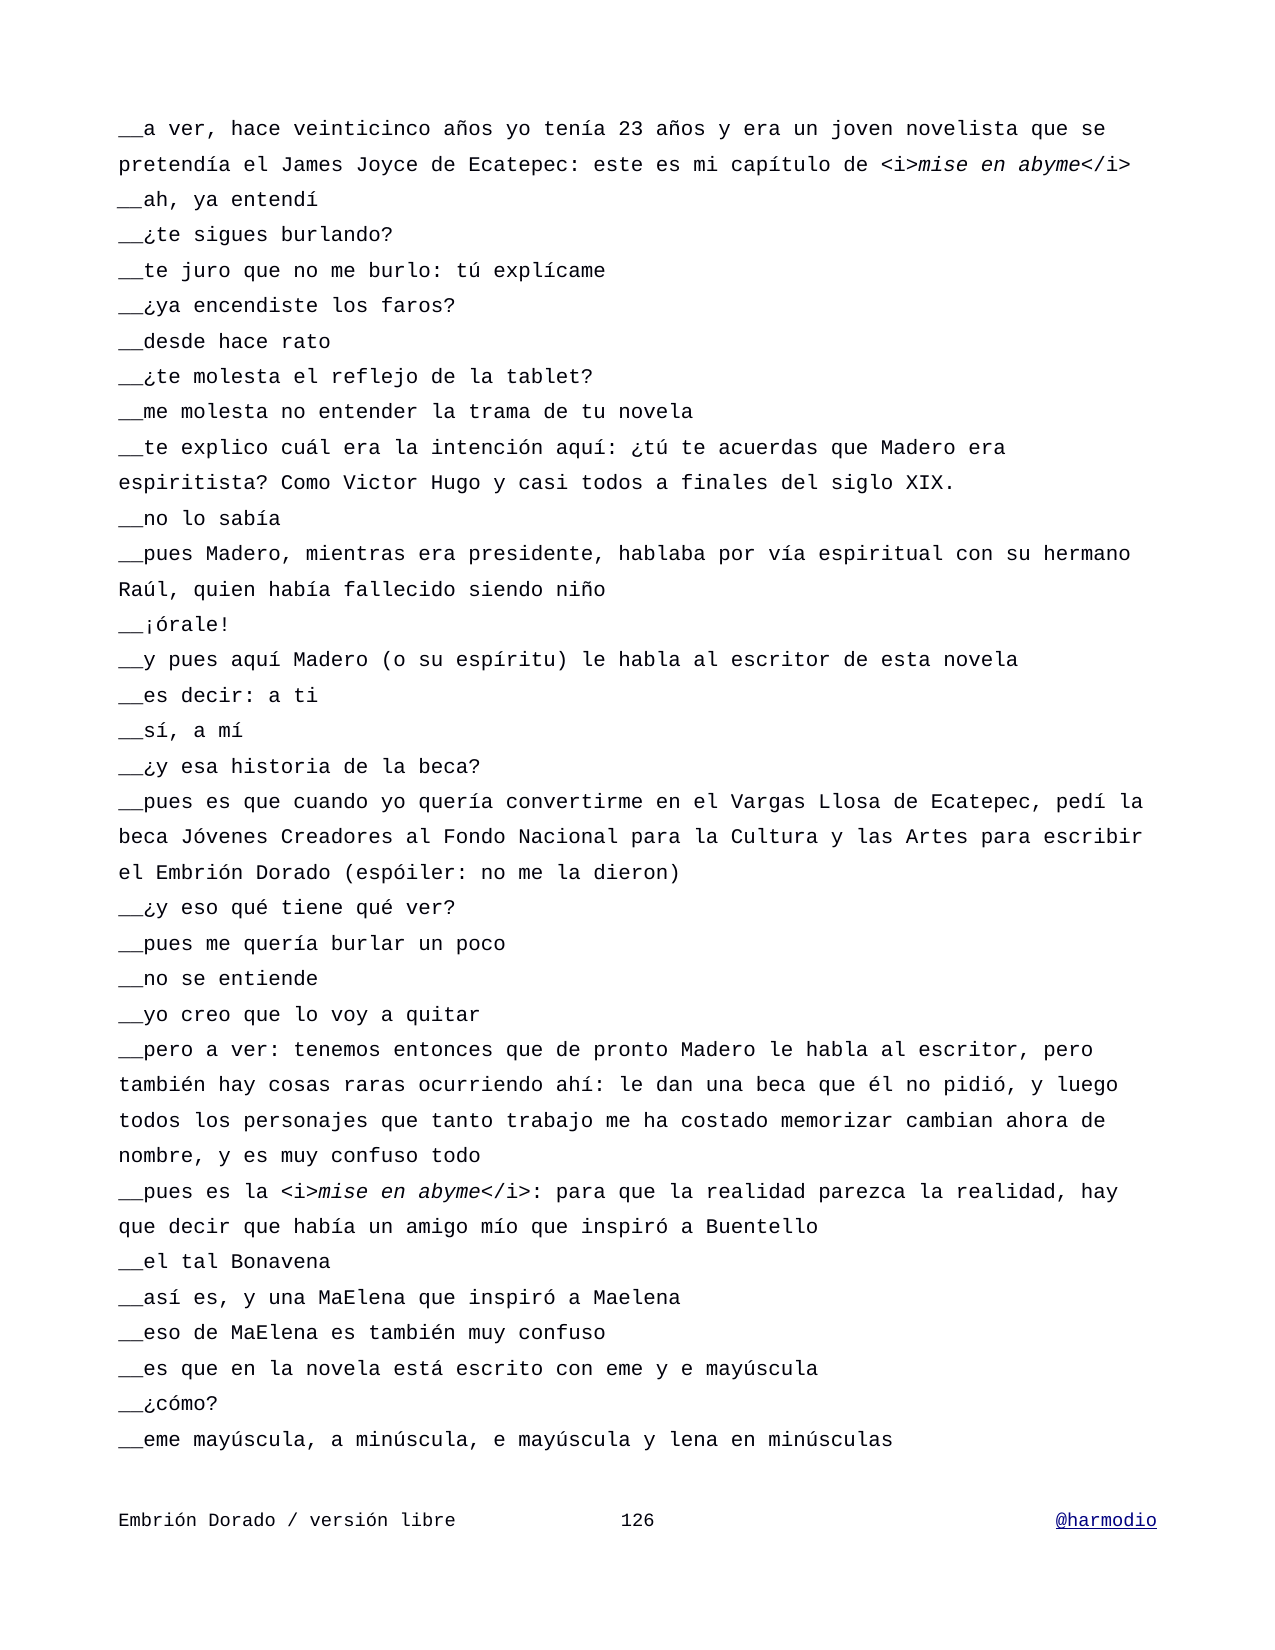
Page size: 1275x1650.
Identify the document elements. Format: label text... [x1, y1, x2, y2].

text __te explico cuál era la intención aquí: ¿tú te acuerdas que Madero era espiritista? Como Victor Hugo y casi todos a finales del siglo XIX. [118, 437, 1157, 496]
text __ah, ya entendí [118, 189, 1157, 213]
text __es decir: a ti [118, 685, 1157, 708]
text __eso de MaElena es también muy confuso [118, 1322, 1157, 1346]
text __es que en la novela está escrito con eme y e mayúscula [118, 1358, 1157, 1381]
text __te juro que no me burlo: tú explícame [118, 260, 1157, 283]
text __pues me quería burlar un poco [118, 933, 1157, 956]
text __¡órale! [118, 614, 1157, 638]
text __a ver, hace veinticinco años yo tenía 23 años y era un joven novelista que se pretendía el James Joyce de Ecatepec: este es mi capítulo de <i>mise en abyme</i> [118, 118, 1157, 177]
text __¿te sigues burlando? [118, 224, 1157, 248]
text __no se entiende [118, 968, 1157, 992]
text __desde hace rato [118, 331, 1157, 354]
text __¿te molesta el reflejo de la tablet? [118, 366, 1157, 390]
text __no lo sabía [118, 508, 1157, 531]
text __pero a ver: tenemos entonces que de pronto Madero le habla al escritor, pero también hay cosas raras ocurriendo ahí: le dan una beca que él no pidió, y luego todos los personajes que tanto trabajo me ha costado memorizar cambian ahora de nombre, y es muy confuso todo [118, 1039, 1157, 1169]
text __¿ya encendiste los faros? [118, 295, 1157, 319]
text __pues Madero, mientras era presidente, hablaba por vía espiritual con su hermano Raúl, quien había fallecido siendo niño [118, 543, 1157, 602]
text __¿cómo? [118, 1393, 1157, 1417]
text __el tal Bonavena [118, 1251, 1157, 1275]
text __pues es la <i>mise en abyme</i>: para que la realidad parezca la realidad, hay que decir que había un amigo mío que inspiró a Buentello [118, 1181, 1157, 1240]
text __así es, y una MaElena que inspiró a Maelena [118, 1287, 1157, 1311]
text __y pues aquí Madero (o su espíritu) le habla al escritor de esta novela [118, 649, 1157, 673]
text __pues es que cuando yo quería convertirme en el Vargas Llosa de Ecatepec, pedí la beca Jóvenes Creadores al Fondo Nacional para la Cultura y las Artes para escribir el Embrión Dorado (espóiler: no me la dieron) [118, 791, 1157, 886]
text __sí, a mí [118, 720, 1157, 744]
text __¿y eso qué tiene qué ver? [118, 897, 1157, 921]
text __me molesta no entender la trama de tu novela [118, 401, 1157, 425]
text __¿y esa historia de la beca? [118, 756, 1157, 779]
text __yo creo que lo voy a quitar [118, 1003, 1157, 1027]
text __eme mayúscula, a minúscula, e mayúscula y lena en minúsculas [118, 1428, 1157, 1452]
